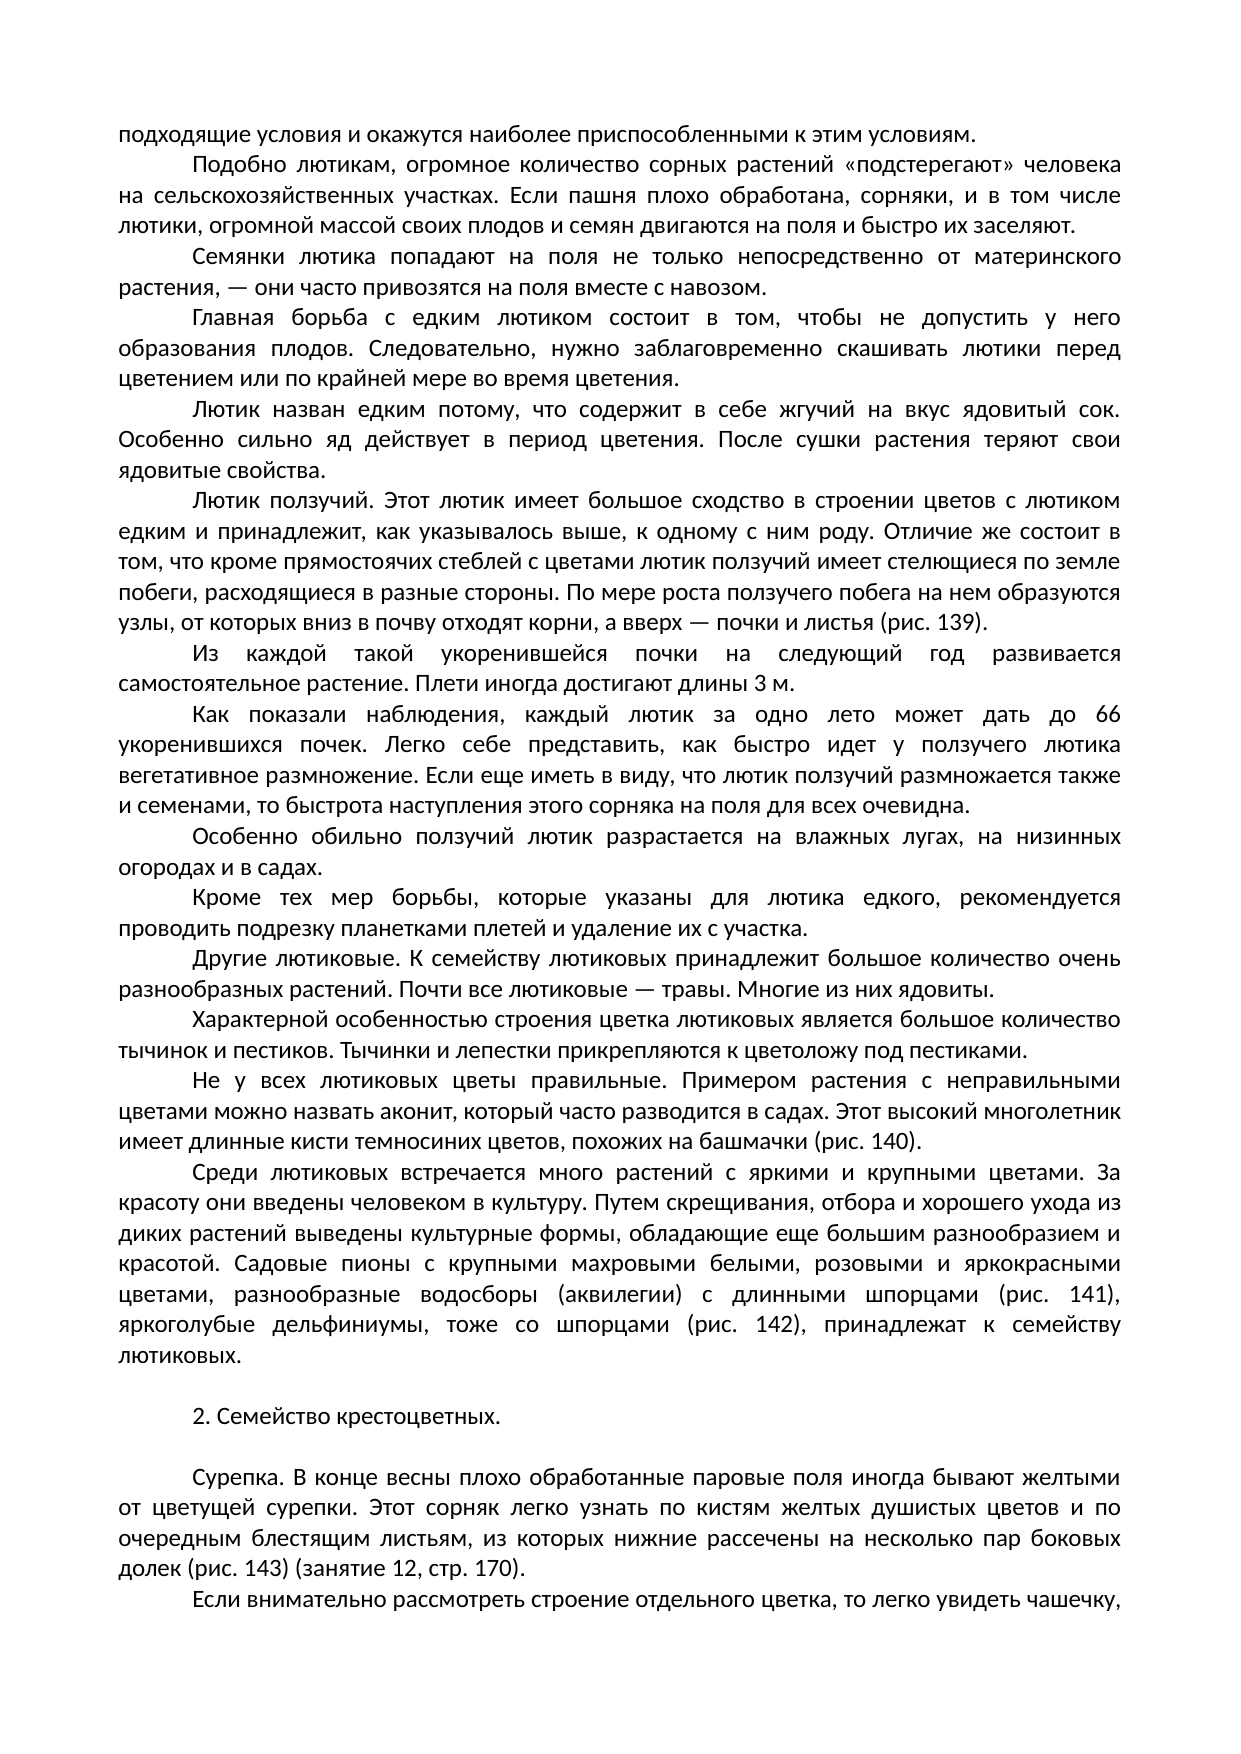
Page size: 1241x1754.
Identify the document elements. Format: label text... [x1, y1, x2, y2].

text Как показали наблюдения, каждый лютик за одно лето может дать до 66 укоренившихся почек. Легко себе представить, как быстро идет у ползучего лютика вегетативное размножение. Если еще иметь в виду, что лютик ползучий размножается также и семенами, то быстрота наступления этого сорняка на поля для всех очевидна. [118, 698, 1122, 820]
text Главная борьба с едким лютиком состоит в том, чтобы не допустить у него образования плодов. Следовательно, нужно заблаговременно скашивать лютики перед цветением или по крайней мере во время цветения. [118, 301, 1122, 393]
text Кроме тех мер борьбы, которые указаны для лютика едкого, рекомендуется проводить подрезку планетками плетей и удаление их с участка. [118, 881, 1122, 942]
text Особенно обильно ползучий лютик разрастается на влажных лугах, на низинных огородах и в садах. [118, 820, 1122, 881]
text Если внимательно рассмотреть строение отдельного цветка, то легко увидеть чашечку, [118, 1583, 1122, 1614]
text Сурепка. В конце весны плохо обработанные паровые поля иногда бывают желтыми от цветущей сурепки. Этот сорняк легко узнать по кистям желтых душистых цветов и по очередным блестящим листьям, из которых нижние рассечены на несколько пар боковых долек (рис. 143) (занятие 12, стр. 170). [118, 1461, 1122, 1583]
text Из каждой такой укоренившейся почки на следующий год развивается самостоятельное растение. Плети иногда достигают длины 3 м. [118, 637, 1122, 698]
text подходящие условия и окажутся наиболее приспособленными к этим условиям. [118, 118, 1122, 149]
text Среди лютиковых встречается много растений с яркими и крупными цветами. За красоту они введены человеком в культуру. Путем скрещивания, отбора и хорошего ухода из диких растений выведены культурные формы, обладающие еще большим разнообразием и красотой. Садовые пионы с крупными махровыми белыми, розовыми и яркокрасными цветами, разнообразные водосборы (аквилегии) с длинными шпорцами (рис. 141), яркоголубые дельфиниумы, тоже со шпорцами (рис. 142), принадлежат к семейству лютиковых. [118, 1156, 1122, 1369]
text Лютик ползучий. Этот лютик имеет большое сходство в строении цветов с лютиком едким и принадлежит, как указывалось выше, к одному с ним роду. Отличие же состоит в том, что кроме прямостоячих стеблей с цветами лютик ползучий имеет стелющиеся по земле побеги, расходящиеся в разные стороны. По мере роста ползучего побега на нем образуются узлы, от которых вниз в почву отходят корни, а вверх — почки и листья (рис. 139). [118, 484, 1122, 637]
text Лютик назван едким потому, что содержит в себе жгучий на вкус ядовитый сок. Особенно сильно яд действует в период цветения. После сушки растения теряют свои ядовитые свойства. [118, 393, 1122, 484]
text Характерной особенностью строения цветка лютиковых является большое количество тычинок и пестиков. Тычинки и лепестки прикрепляются к цветоложу под пестиками. [118, 1003, 1122, 1064]
text Не у всех лютиковых цветы правильные. Примером растения с неправильными цветами можно назвать аконит, который часто разводится в садах. Этот высокий многолетник имеет длинные кисти темносиних цветов, похожих на башмачки (рис. 140). [118, 1064, 1122, 1156]
text Семянки лютика попадают на поля не только непосредственно от материнского растения, — они часто привозятся на поля вместе с навозом. [118, 240, 1122, 301]
text 2. Семейство крестоцветных. [118, 1400, 1122, 1431]
text Другие лютиковые. К семейству лютиковых принадлежит большое количество очень разнообразных растений. Почти все лютиковые — травы. Многие из них ядовиты. [118, 942, 1122, 1003]
text Подобно лютикам, огромное количество сорных растений «подстерегают» человека на сельскохозяйственных участках. Если пашня плохо обработана, сорняки, и в том числе лютики, огромной массой своих плодов и семян двигаются на поля и быстро их заселяют. [118, 149, 1122, 240]
